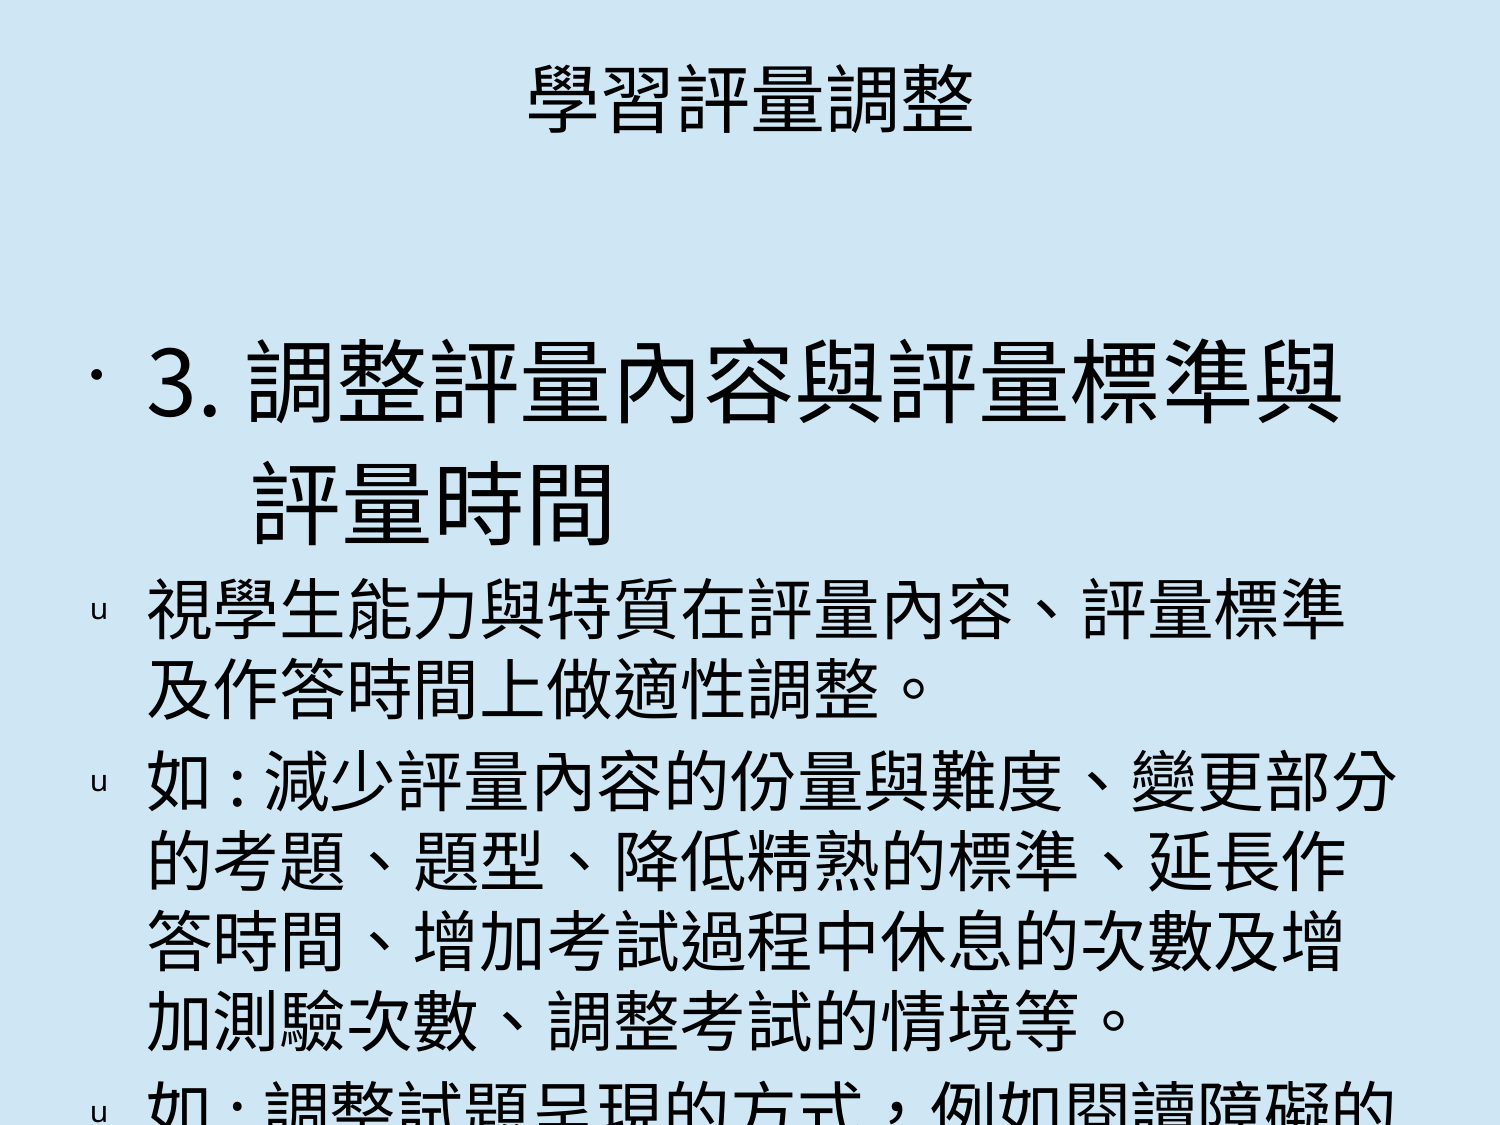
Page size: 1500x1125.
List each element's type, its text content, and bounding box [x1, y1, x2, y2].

title 學習評量調整 [75, 45, 1425, 233]
list 3.調整評量內容與評量標準與 評量時間 視學生能力與特質在評量內容、評量標準及作答時間上做適性調整。 如:減少評量內容的份量與難度、變更部分的考題、題型、降低精熟的標準、延長作答時間、增加考試過程中休息的次數及增加測驗次數、調整考試的情境等。 如:調整試題呈現的方式，例如閱讀障礙的學生可經由他人或語音報讀題目，呈現較貼近其實際學習表現與成效。 [75, 317, 1425, 1094]
